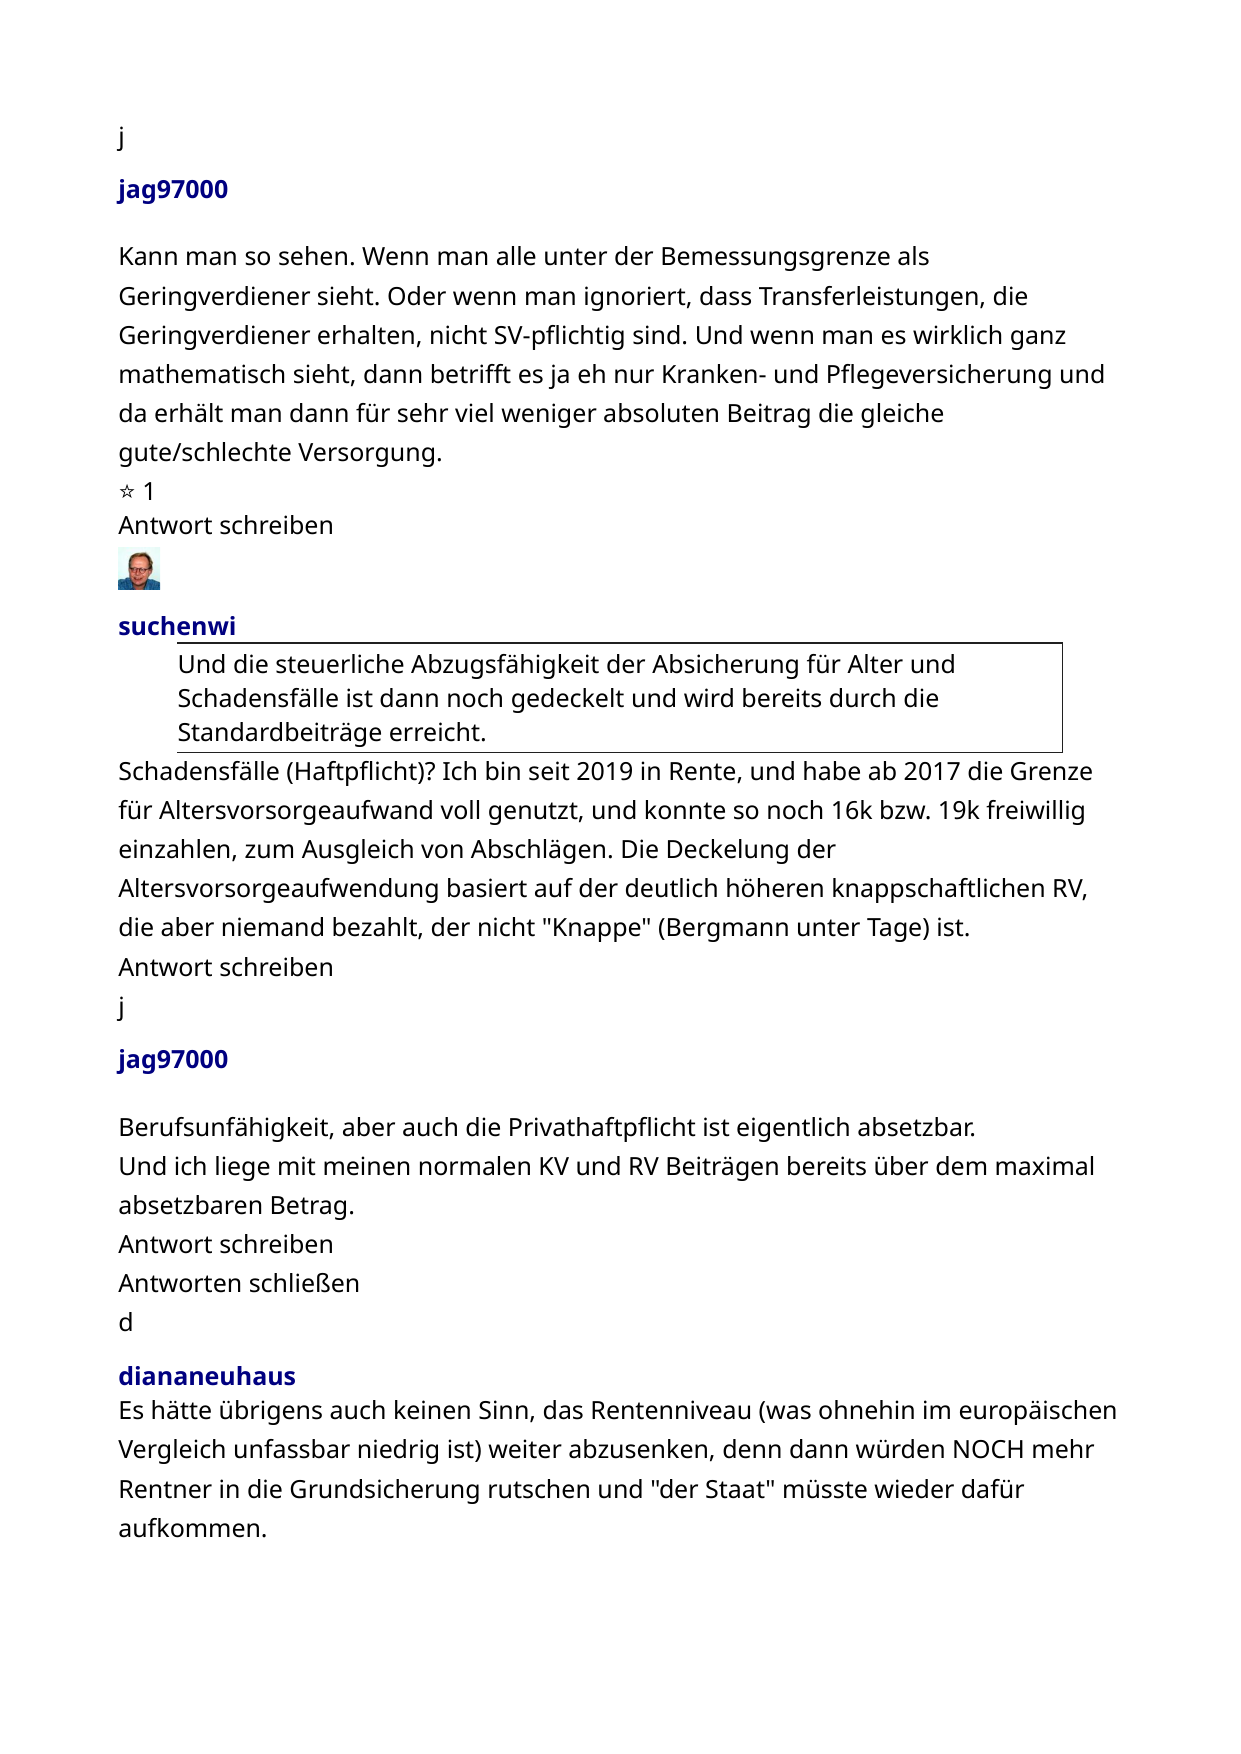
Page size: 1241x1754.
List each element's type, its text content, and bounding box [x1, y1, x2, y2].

text Antwort schreiben [118, 1227, 1122, 1261]
picture [118, 547, 161, 590]
text j [118, 118, 1122, 152]
subtitle diananeuhaus [118, 1359, 1122, 1393]
text d [118, 1305, 1122, 1339]
text Antwort schreiben [118, 508, 1122, 542]
text Es hätte übrigens auch keinen Sinn, das Rentenniveau (was ohnehin im europäischen Vergleich unfassbar niedrig ist) weiter abzusenken, denn dann würden NOCH mehr Rentner in die Grundsicherung rutschen und "der Staat" müsste wieder dafür aufkommen. [118, 1393, 1122, 1544]
subtitle jag97000 [118, 1042, 1122, 1076]
subtitle suchenwi [118, 608, 1122, 642]
text Antwort schreiben [118, 949, 1122, 983]
text Antworten schließen [118, 1266, 1122, 1300]
text Schadensfälle (Haftpflicht)? Ich bin seit 2019 in Rente, und habe ab 2017 die Grenze für Altersvorsorgeaufwand voll genutzt, und konnte so noch 16k bzw. 19k freiwillig einzahlen, zum Ausgleich von Abschlägen. Die Deckelung der Altersvorsorgeaufwendung basiert auf der deutlich höheren knappschaftlichen RV, die aber niemand bezahlt, der nicht "Knappe" (Bergmann unter Tage) ist. [118, 753, 1122, 944]
subtitle jag97000 [118, 172, 1122, 206]
text Und ich liege mit meinen normalen KV und RV Beiträgen bereits über dem maximal absetzbaren Betrag. [118, 1148, 1122, 1222]
text Berufsunfähigkeit, aber auch die Privathaftpflicht ist eigentlich absetzbar. [118, 1109, 1122, 1143]
text j [118, 988, 1122, 1022]
text ⭐️ 1 [118, 474, 1122, 508]
text Und die steuerliche Abzugsfähigkeit der Absicherung für Alter und Schadensfälle ist dann noch gedeckelt und wird bereits durch die Standardbeiträge erreicht. [177, 644, 1062, 752]
text Kann man so sehen. Wenn man alle unter der Bemessungsgrenze als Geringverdiener sieht. Oder wenn man ignoriert, dass Transferleistungen, die Geringverdiener erhalten, nicht SV-pflichtig sind. Und wenn man es wirklich ganz mathematisch sieht, dann betrifft es ja eh nur Kranken- und Pflegeversicherung und da erhält man dann für sehr viel weniger absoluten Beitrag die gleiche gute/schlechte Versorgung. [118, 239, 1122, 469]
